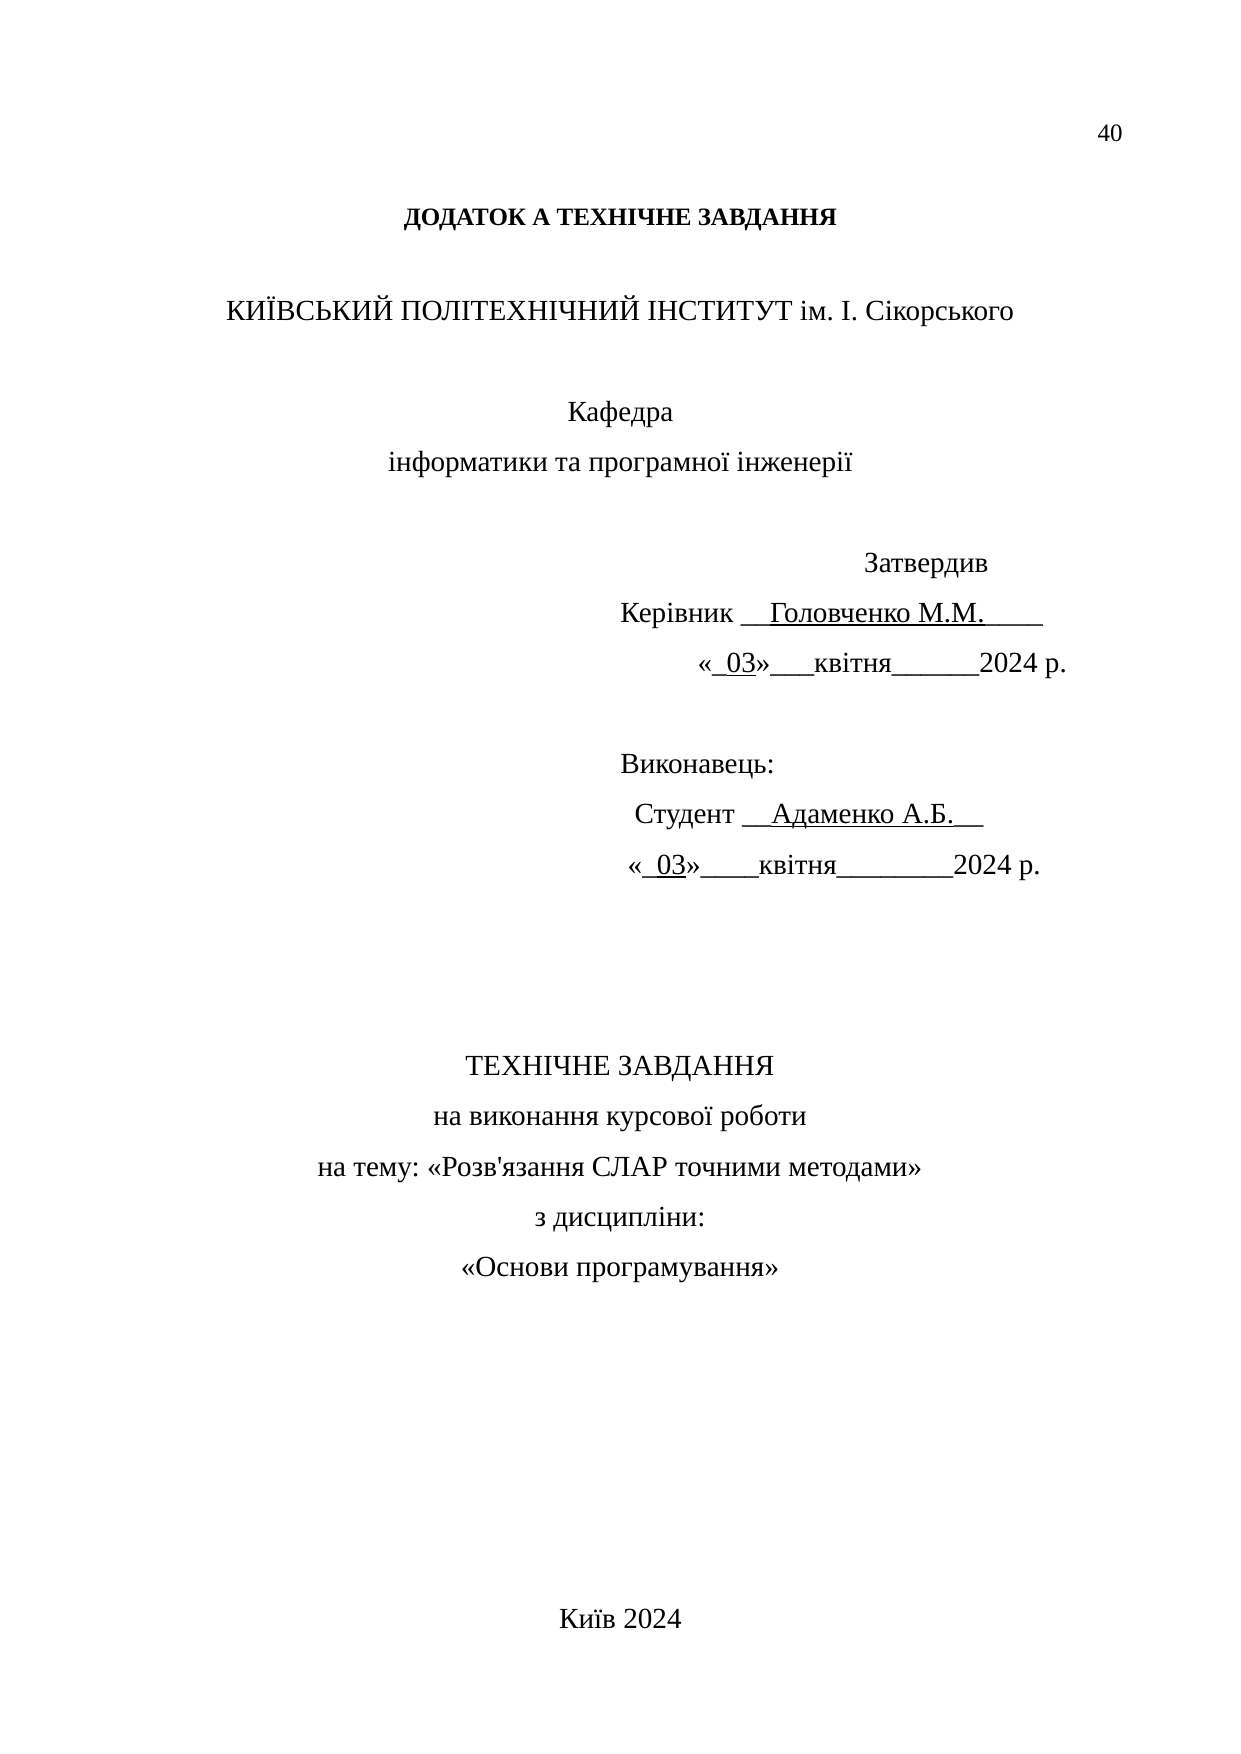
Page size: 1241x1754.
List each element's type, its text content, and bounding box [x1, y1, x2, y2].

text з дисципліни: [118, 1199, 1121, 1233]
text Затвердив [118, 545, 1121, 578]
text Київ 2024 [118, 1602, 1122, 1635]
text Керівник __Головченко М.М.____ [118, 595, 1121, 629]
text Студент __Адаменко А.Б.__ [561, 797, 1121, 830]
subtitle Додаток А Технічне завдання [118, 202, 1122, 231]
text на виконання курсової роботи [118, 1098, 1121, 1132]
text «_03»____квітня________2024 р. [118, 847, 1121, 880]
text Виконавець: [118, 746, 1121, 780]
text «_03»___квітня______2024 р. [118, 646, 1121, 679]
text інформатики та програмної інженерії [118, 444, 1122, 478]
text на тему: «Розв'язання СЛАР точними методами» [118, 1149, 1121, 1182]
text ТЕХНІЧНЕ ЗАВДАННЯ [118, 1048, 1121, 1082]
text КИЇВСЬКИЙ ПОЛІТЕХНІЧНИЙ ІНСТИТУТ ім. І. Сікорського [118, 293, 1122, 327]
text «Основи програмування» [118, 1249, 1121, 1283]
text Кафедра [118, 394, 1122, 428]
